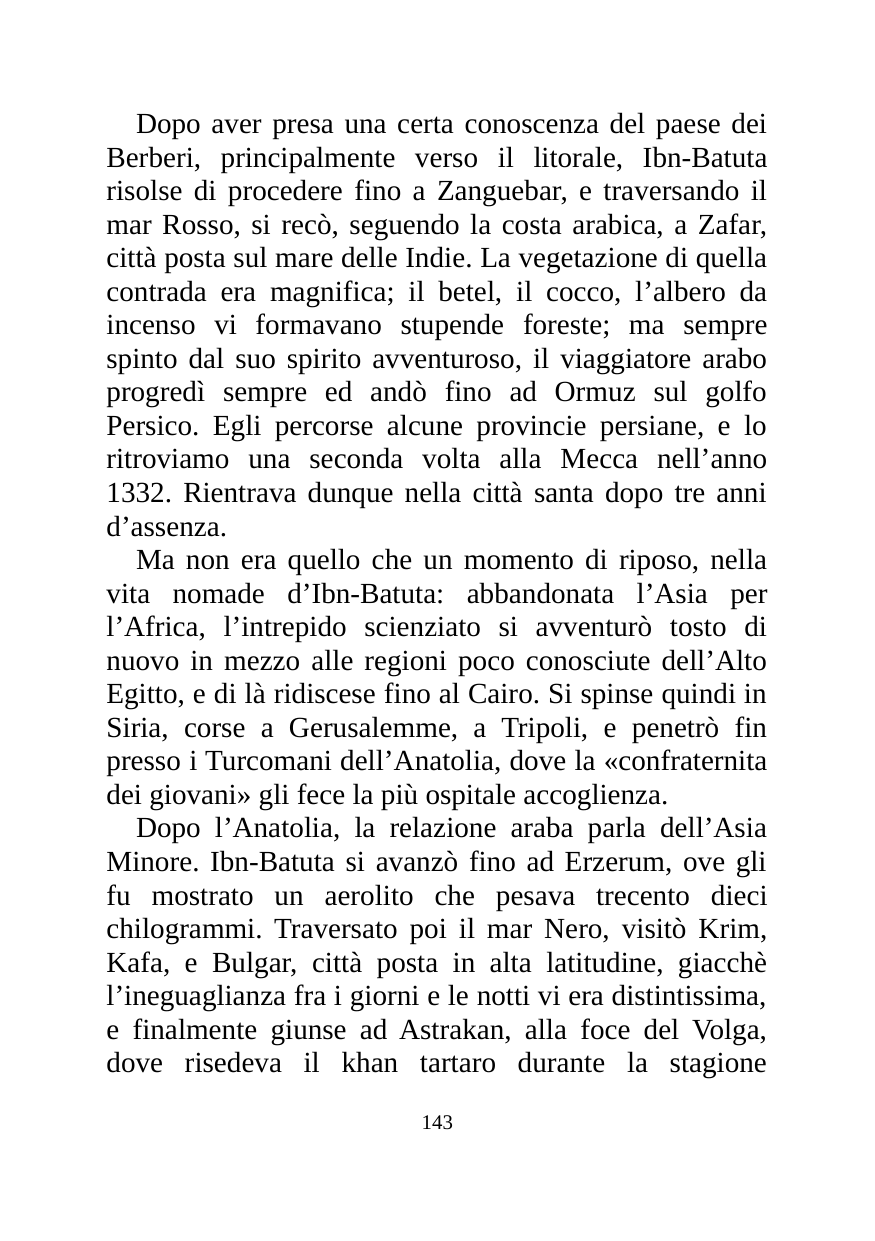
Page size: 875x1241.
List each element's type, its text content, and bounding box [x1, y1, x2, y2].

text Dopo l’Anatolia, la relazione araba parla dell’Asia Minore. Ibn-Batuta si avanzò fino ad Erzerum, ove gli fu mostrato un aerolito che pesava trecento dieci chilogrammi. Traversato poi il mar Nero, visitò Krim, Kafa, e Bulgar, città posta in alta latitudine, giacchè l’ineguaglianza fra i giorni e le notti vi era distintissima, e finalmente giunse ad Astrakan, alla foce del Volga, dove risedeva il khan tartaro durante la stagione [106, 811, 768, 1079]
text Ma non era quello che un momento di riposo, nella vita nomade d’Ibn-Batuta: abbandonata l’Asia per l’Africa, l’intrepido scienziato si avventurò tosto di nuovo in mezzo alle regioni poco conosciute dell’Alto Egitto, e di là ridiscese fino al Cairo. Si spinse quindi in Siria, corse a Gerusalemme, a Tripoli, e penetrò fin presso i Turcomani dell’Anatolia, dove la «confraternita dei giovani» gli fece la più ospitale accoglienza. [106, 542, 768, 811]
text Dopo aver presa una certa conoscenza del paese dei Berberi, principalmente verso il litorale, Ibn-Batuta risolse di procedere fino a Zanguebar, e traversando il mar Rosso, si recò, seguendo la costa arabica, a Zafar, città posta sul mare delle Indie. La vegetazione di quella contrada era magnifica; il betel, il cocco, l’albero da incenso vi formavano stupende foreste; ma sempre spinto dal suo spirito avventuroso, il viaggiatore arabo progredì sempre ed andò fino ad Ormuz sul golfo Persico. Egli percorse alcune provincie persiane, e lo ritroviamo una seconda volta alla Mecca nell’anno 1332. Rientrava dunque nella città santa dopo tre anni d’assenza. [106, 106, 768, 542]
